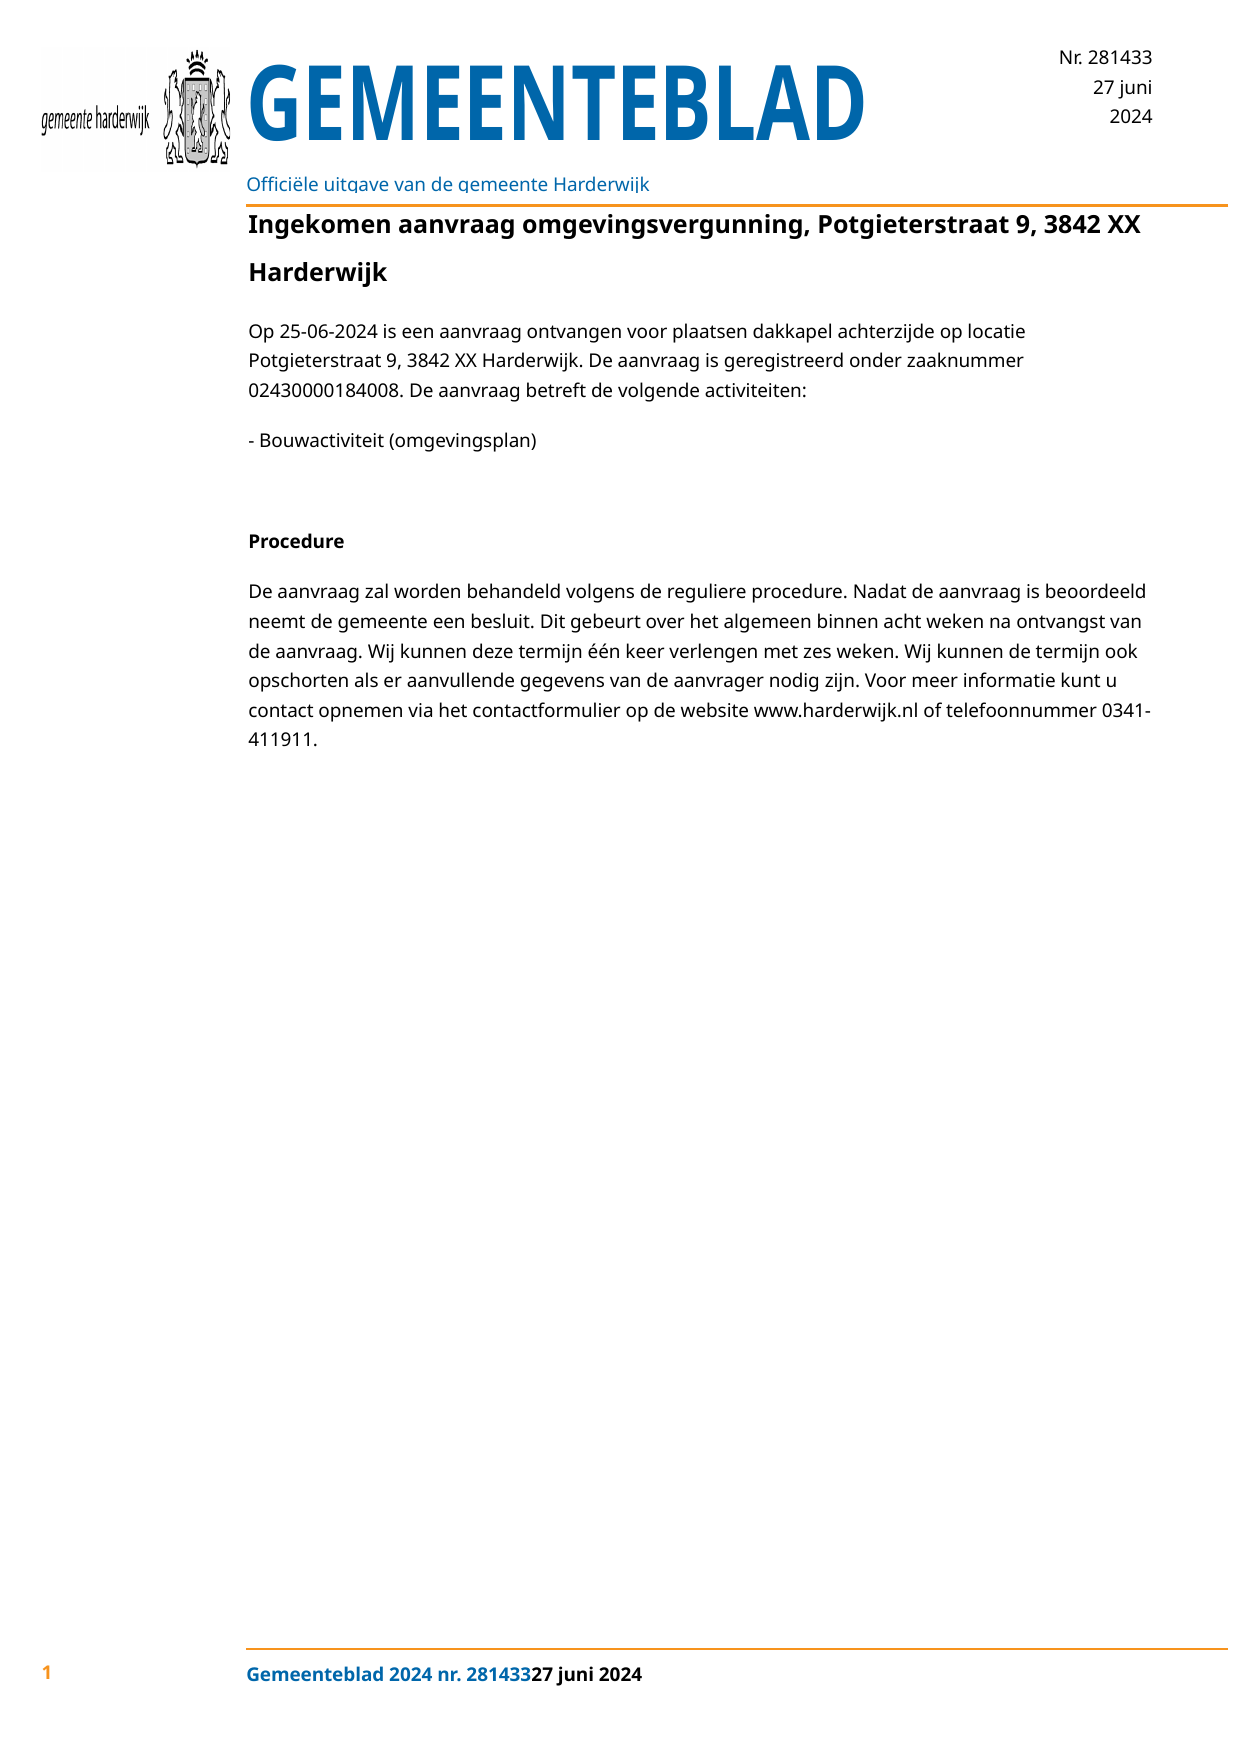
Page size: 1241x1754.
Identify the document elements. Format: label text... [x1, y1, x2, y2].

text - Bouwactiviteit (omgevingsplan) [248, 427, 1152, 453]
text Procedure [248, 528, 1152, 554]
text De aanvraag zal worden behandeld volgens de reguliere procedure. Nadat de aanvraag is beoordeeld neemt de gemeente een besluit. Dit gebeurt over het algemeen binnen acht weken na ontvangst van de aanvraag. Wij kunnen deze termijn één keer verlengen met zes weken. Wij kunnen de termijn ook opschorten als er aanvullende gegevens van de aanvrager nodig zijn. Voor meer informatie kunt u contact opnemen via het contactformulier op de website www.harderwijk.nl of telefoonnummer 0341-411911. [248, 579, 1152, 752]
text Op 25-06-2024 is een aanvraag ontvangen voor plaatsen dakkapel achterzijde op locatie Potgieterstraat 9, 3842 XX Harderwijk. De aanvraag is geregistreerd onder zaaknummer 02430000184008. De aanvraag betreft de volgende activiteiten: [248, 318, 1152, 403]
picture [41, 47, 231, 172]
text Ingekomen aanvraag omgevingsvergunning, Potgieterstraat 9, 3842 XX Harderwijk [248, 207, 1152, 288]
